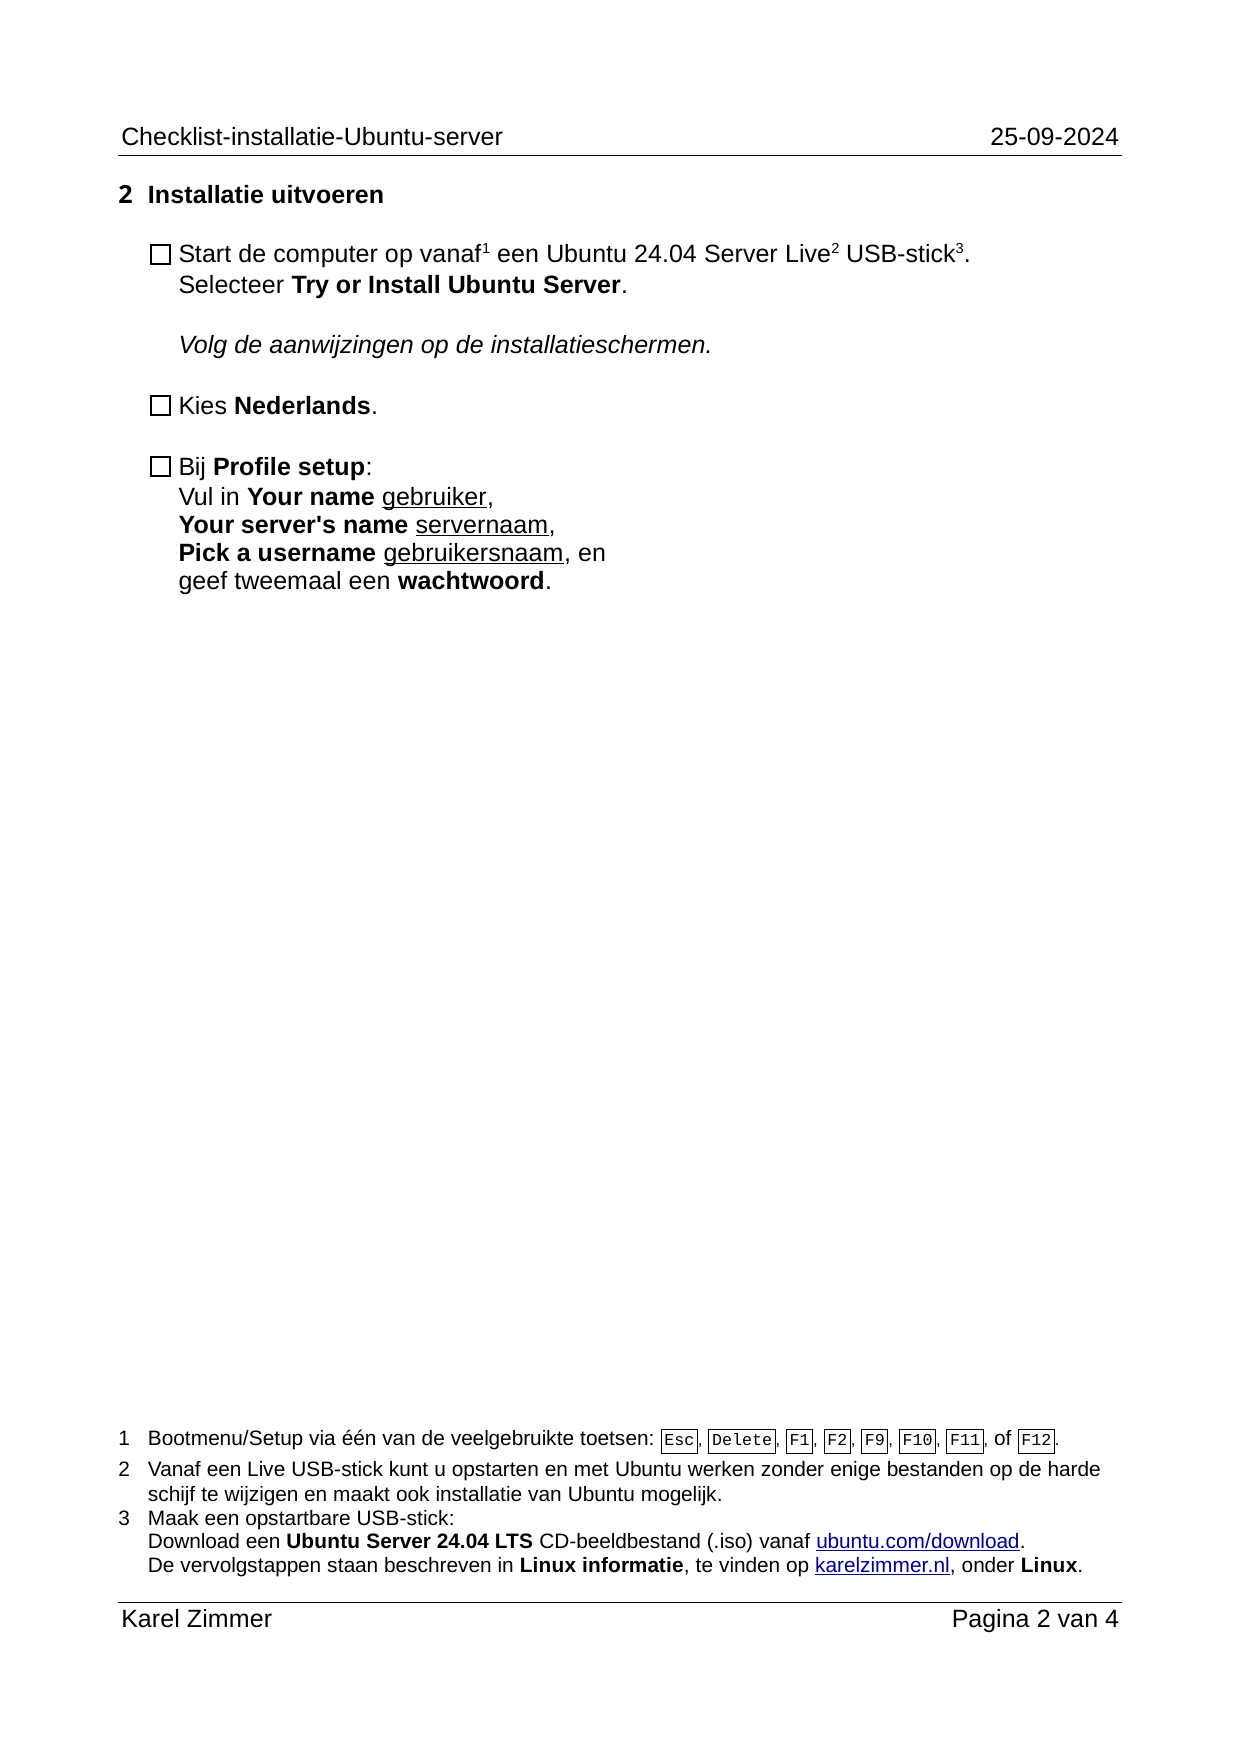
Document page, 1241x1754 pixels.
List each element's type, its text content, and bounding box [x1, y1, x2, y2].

table_cell [118, 391, 142, 421]
table_cell [142, 330, 177, 360]
table_cell [142, 482, 177, 596]
table_cell [118, 269, 142, 300]
table_header [142, 239, 177, 269]
table_cell [177, 360, 1122, 391]
table_header Start de computer op vanaf een Ubuntu 24.04 Server Live USB-stick. [177, 239, 1122, 269]
table_header [118, 239, 142, 269]
table_cell Bij Profile setup: [177, 451, 1122, 482]
table_cell Vul in Your name gebruiker, Your server's name servernaam, Pick a username gebruikersnaam, en geef tweemaal een wachtwoord. [177, 482, 1122, 596]
table_cell [142, 391, 177, 421]
list Installatie uitvoeren [118, 177, 1122, 211]
table_cell [118, 451, 142, 482]
table_cell Volg de aanwijzingen op de installatieschermen. [177, 330, 1122, 360]
table_cell [118, 330, 142, 360]
table_cell [142, 421, 177, 451]
table_cell [118, 421, 142, 451]
table_cell Kies Nederlands. [177, 391, 1122, 421]
table_cell [142, 360, 177, 391]
table_cell [118, 482, 142, 596]
table_cell [177, 421, 1122, 451]
table_cell Selecteer Try or Install Ubuntu Server. [177, 269, 1122, 300]
table_cell [177, 300, 1122, 330]
table_cell [118, 300, 142, 330]
table_cell [142, 451, 177, 482]
table_cell [142, 300, 177, 330]
table_cell [118, 360, 142, 391]
table_cell [142, 269, 177, 300]
